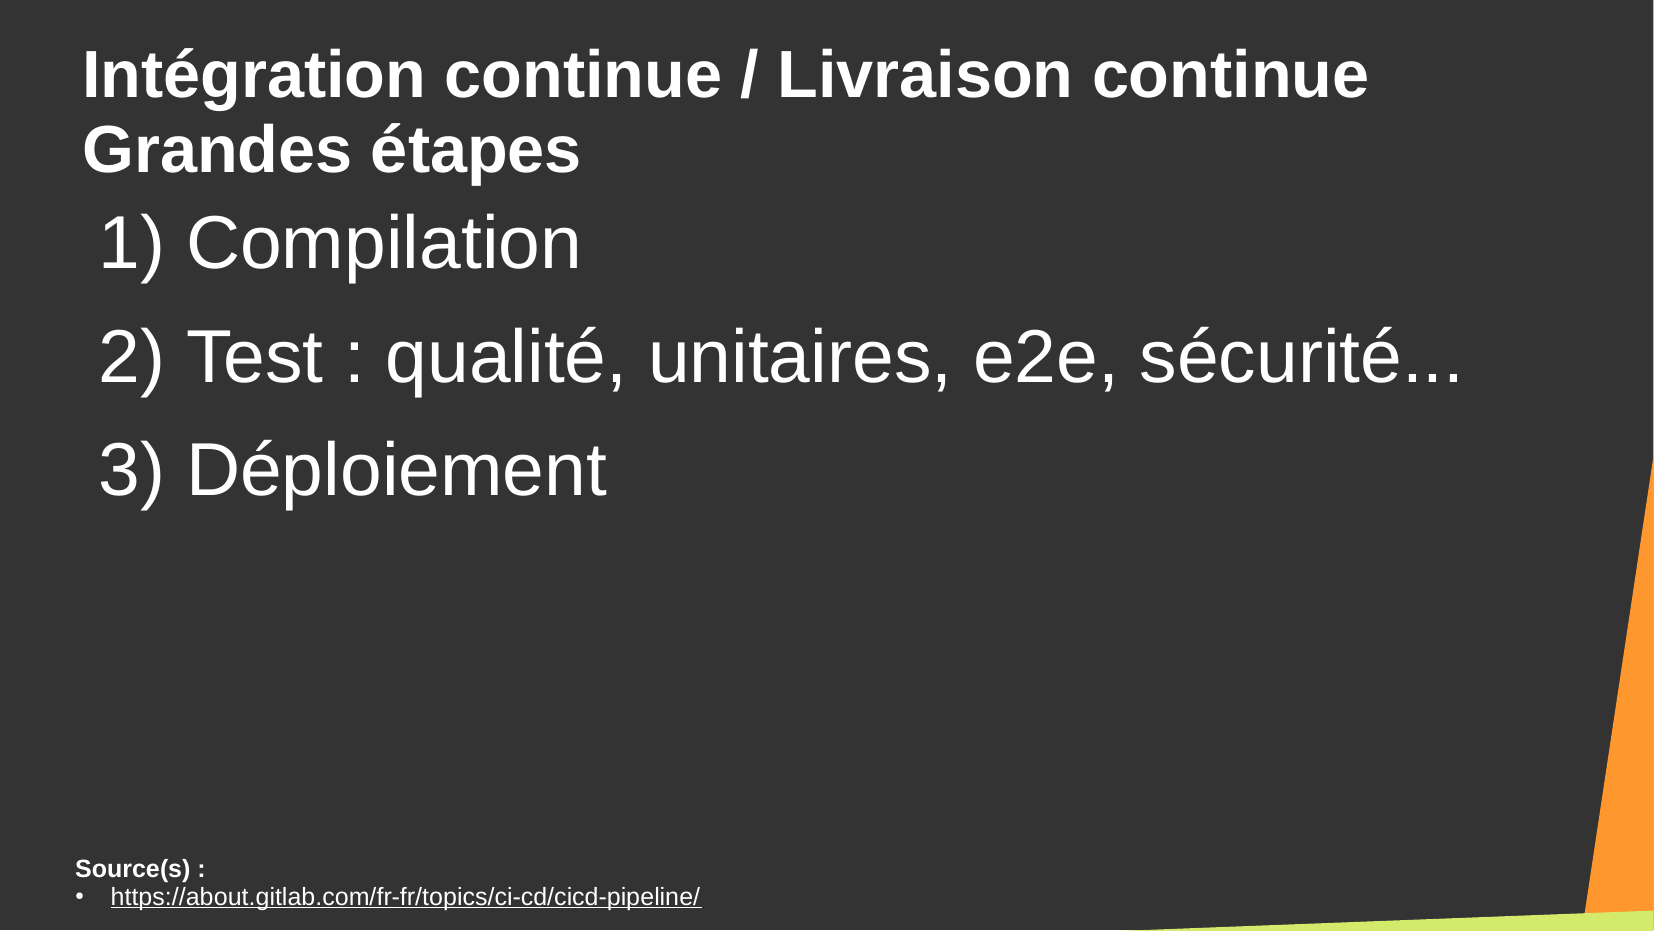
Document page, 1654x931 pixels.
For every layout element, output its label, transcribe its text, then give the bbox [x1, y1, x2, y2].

list Compilation Test : qualité, unitaires, e2e, sécurité... Déploiement [80, 200, 1560, 626]
title Intégration continue / Livraison continue Grandes étapes [82, 37, 1406, 187]
text_box Source(s) : https://about.gitlab.com/fr-fr/topics/ci-cd/cicd-pipeline/ [60, 809, 1546, 919]
text_box [1118, 452, 1654, 931]
